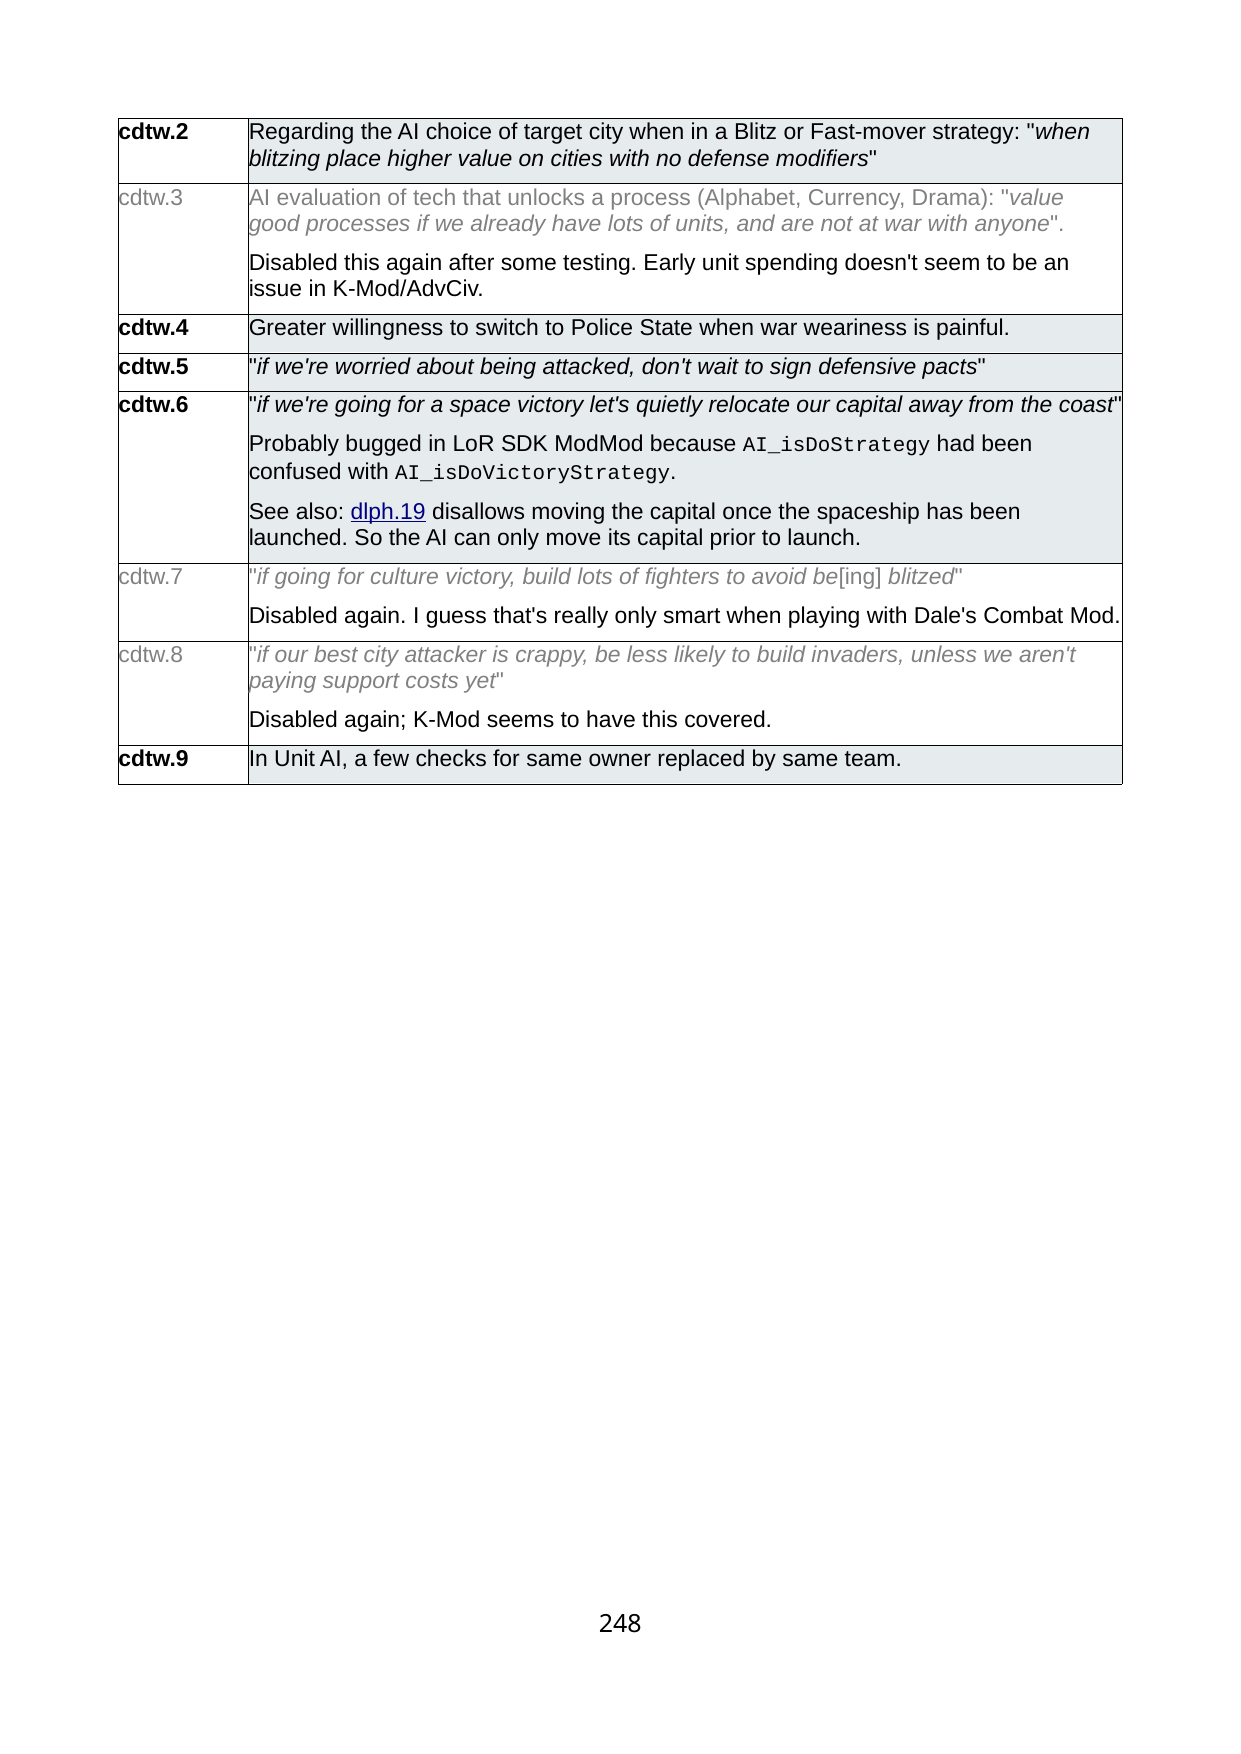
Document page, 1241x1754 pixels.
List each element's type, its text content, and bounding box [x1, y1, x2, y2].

table_cell AI evaluation of tech that unlocks a process (Alphabet, Currency, Drama): "value good processes if we already have lots of units, and are not at war with anyone". Disabled this again after some testing. Early unit spending doesn't seem to be an issue in K-Mod/AdvCiv. [249, 184, 1122, 314]
table_cell "if we're going for a space victory let's quietly relocate our capital away from the coast" Probably bugged in LoR SDK ModMod because AI_isDoStrategy had been confused with AI_isDoVictoryStrategy. See also: dlph.19 disallows moving the capital once the spaceship has been launched. So the AI can only move its capital prior to launch. [249, 392, 1122, 563]
table_cell Greater willingness to switch to Police State when war weariness is painful. [249, 315, 1122, 352]
table_cell cdtw.6 [119, 392, 248, 563]
table_cell "if we're worried about being attacked, don't wait to sign defensive pacts" [249, 354, 1122, 391]
table_cell cdtw.4 [119, 315, 248, 352]
table_cell "if our best city attacker is crappy, be less likely to build invaders, unless we aren't paying support costs yet" Disabled again; K-Mod seems to have this covered. [249, 642, 1122, 745]
table_cell "if going for culture victory, build lots of fighters to avoid be[ing] blitzed" Disabled again. I guess that's really only smart when playing with Dale's Combat Mod. [249, 564, 1122, 641]
table_cell cdtw.8 [119, 642, 248, 745]
table_cell In Unit AI, a few checks for same owner replaced by same team. [249, 746, 1122, 783]
table_cell cdtw.7 [119, 564, 248, 641]
table_cell Regarding the AI choice of target city when in a Blitz or Fast-mover strategy: "when blitzing place higher value on cities with no defense modifiers" [249, 119, 1122, 183]
table_cell cdtw.5 [119, 354, 248, 391]
table_cell cdtw.9 [119, 746, 248, 783]
table_cell cdtw.3 [119, 184, 248, 314]
table_cell cdtw.2 [119, 119, 248, 183]
